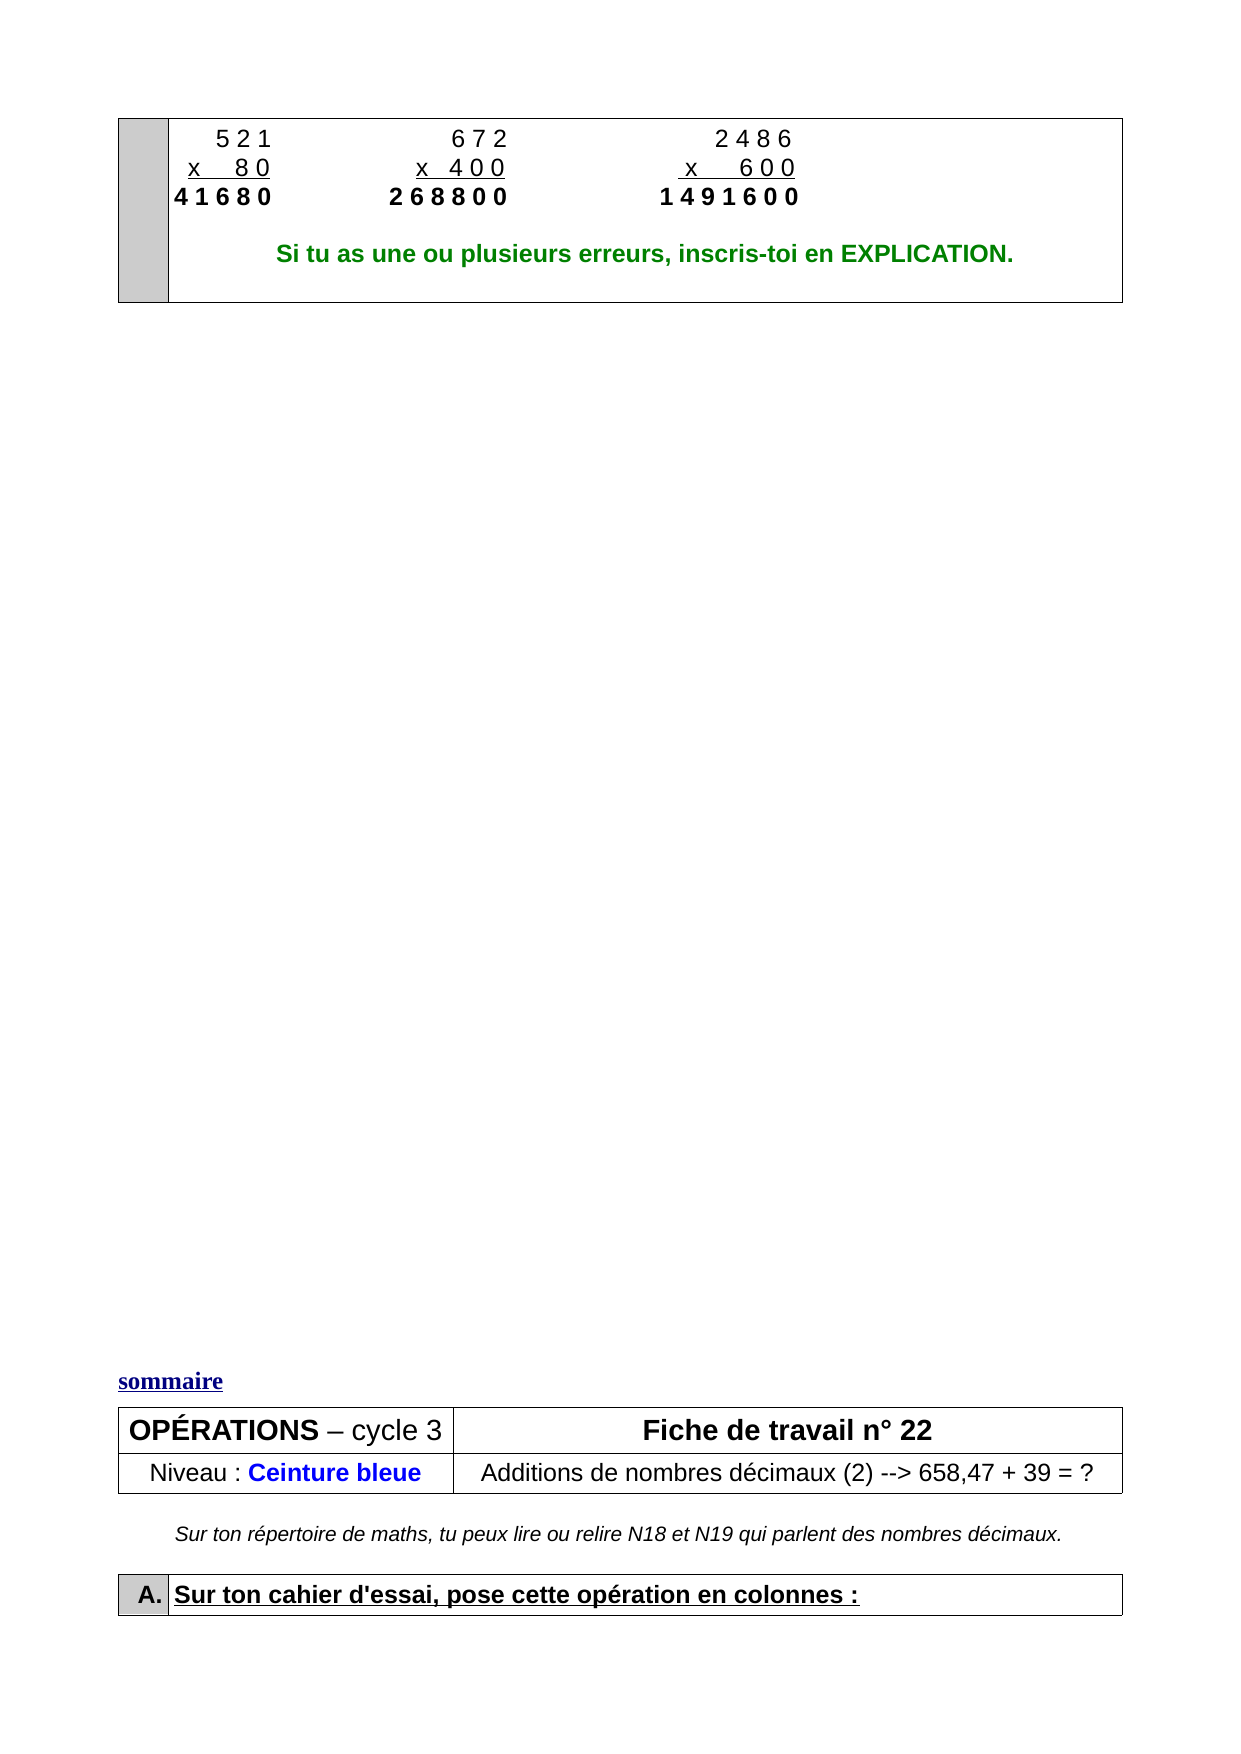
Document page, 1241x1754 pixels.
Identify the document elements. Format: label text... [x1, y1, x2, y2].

table_header opérations – cycle 3 [119, 1408, 453, 1452]
table_header Fiche de travail n° 22 [454, 1408, 1122, 1452]
table_header Sur ton cahier d'essai, pose cette opération en colonnes : [169, 1575, 1122, 1614]
table_cell Niveau : Ceinture bleue [119, 1454, 453, 1493]
text Sur ton répertoire de maths, tu peux lire ou relire N18 et N19 qui parlent des nombres décimaux. [118, 1522, 1122, 1546]
table_header A. [119, 1575, 168, 1614]
table_header 5 2 1 6 7 2 2 4 8 6 x 8 0 x 4 0 0 x 6 0 0 4 1 6 8 0 2 6 8 8 0 0 1 4 9 1 6 0 0 Si tu as une ou plusieurs erreurs, inscris-toi en EXPLICATION. [169, 119, 1122, 302]
table_cell Additions de nombres décimaux (2) --> 658,47 + 39 = ? [454, 1454, 1122, 1493]
text sommaire [118, 1366, 1122, 1395]
table_header [119, 119, 168, 302]
